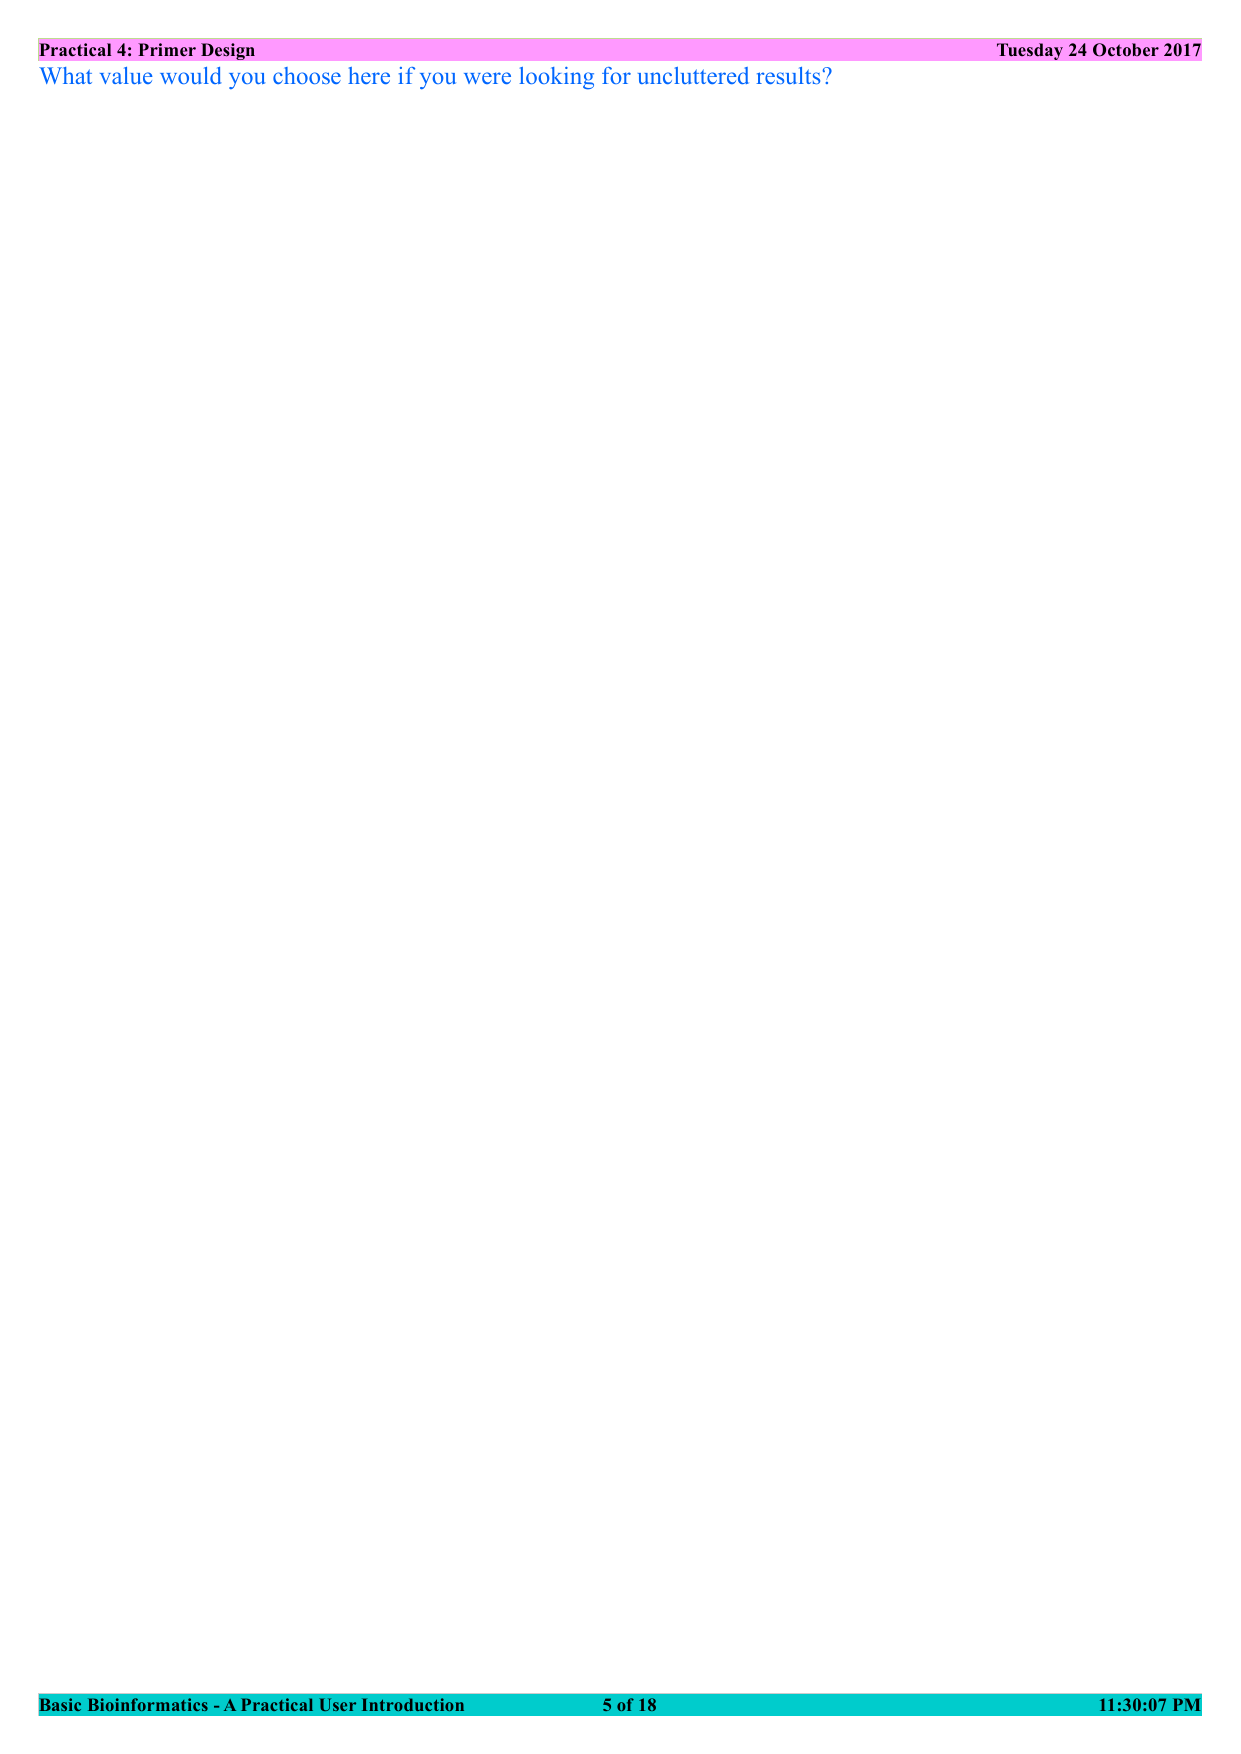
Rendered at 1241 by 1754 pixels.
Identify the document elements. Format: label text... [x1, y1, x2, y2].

text What value would you choose here if you were looking for uncluttered results? [38, 61, 1202, 89]
